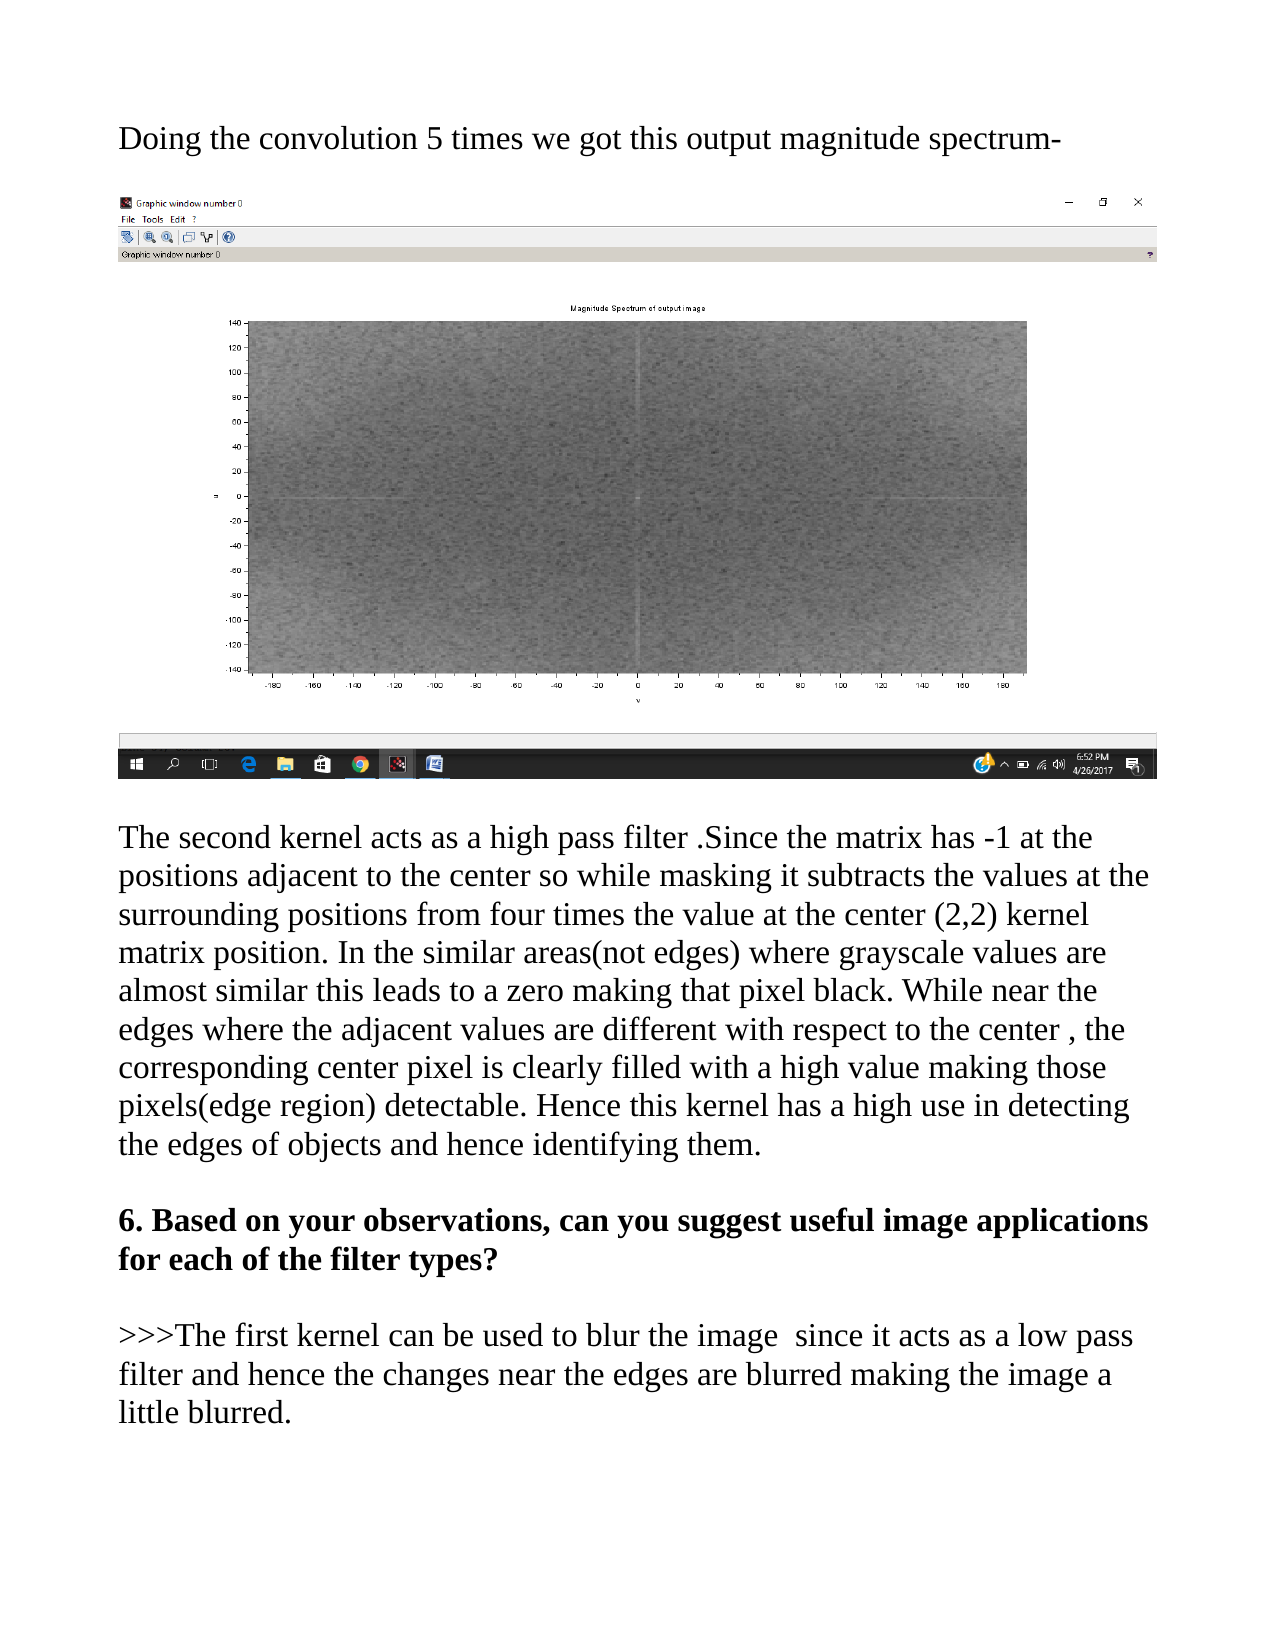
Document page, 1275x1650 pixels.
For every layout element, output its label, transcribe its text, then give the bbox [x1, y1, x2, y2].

text Doing the convolution 5 times we got this output magnitude spectrum- [118, 118, 1157, 156]
picture [118, 194, 1157, 779]
text 6. Based on your observations, can you suggest useful image applications for each of the filter types? [118, 1200, 1157, 1277]
text >>>The first kernel can be used to blur the image since it acts as a low pass filter and hence the changes near the edges are blurred making the image a little blurred. [118, 1315, 1157, 1430]
text The second kernel acts as a high pass filter .Since the matrix has -1 at the positions adjacent to the center so while masking it subtracts the values at the surrounding positions from four times the value at the center (2,2) kernel matrix position. In the similar areas(not edges) where grayscale values are almost similar this leads to a zero making that pixel black. While near the edges where the adjacent values are different with respect to the center , the corresponding center pixel is clearly filled with a high value making those pixels(edge region) detectable. Hence this kernel has a high use in detecting the edges of objects and hence identifying them. [118, 817, 1157, 1162]
